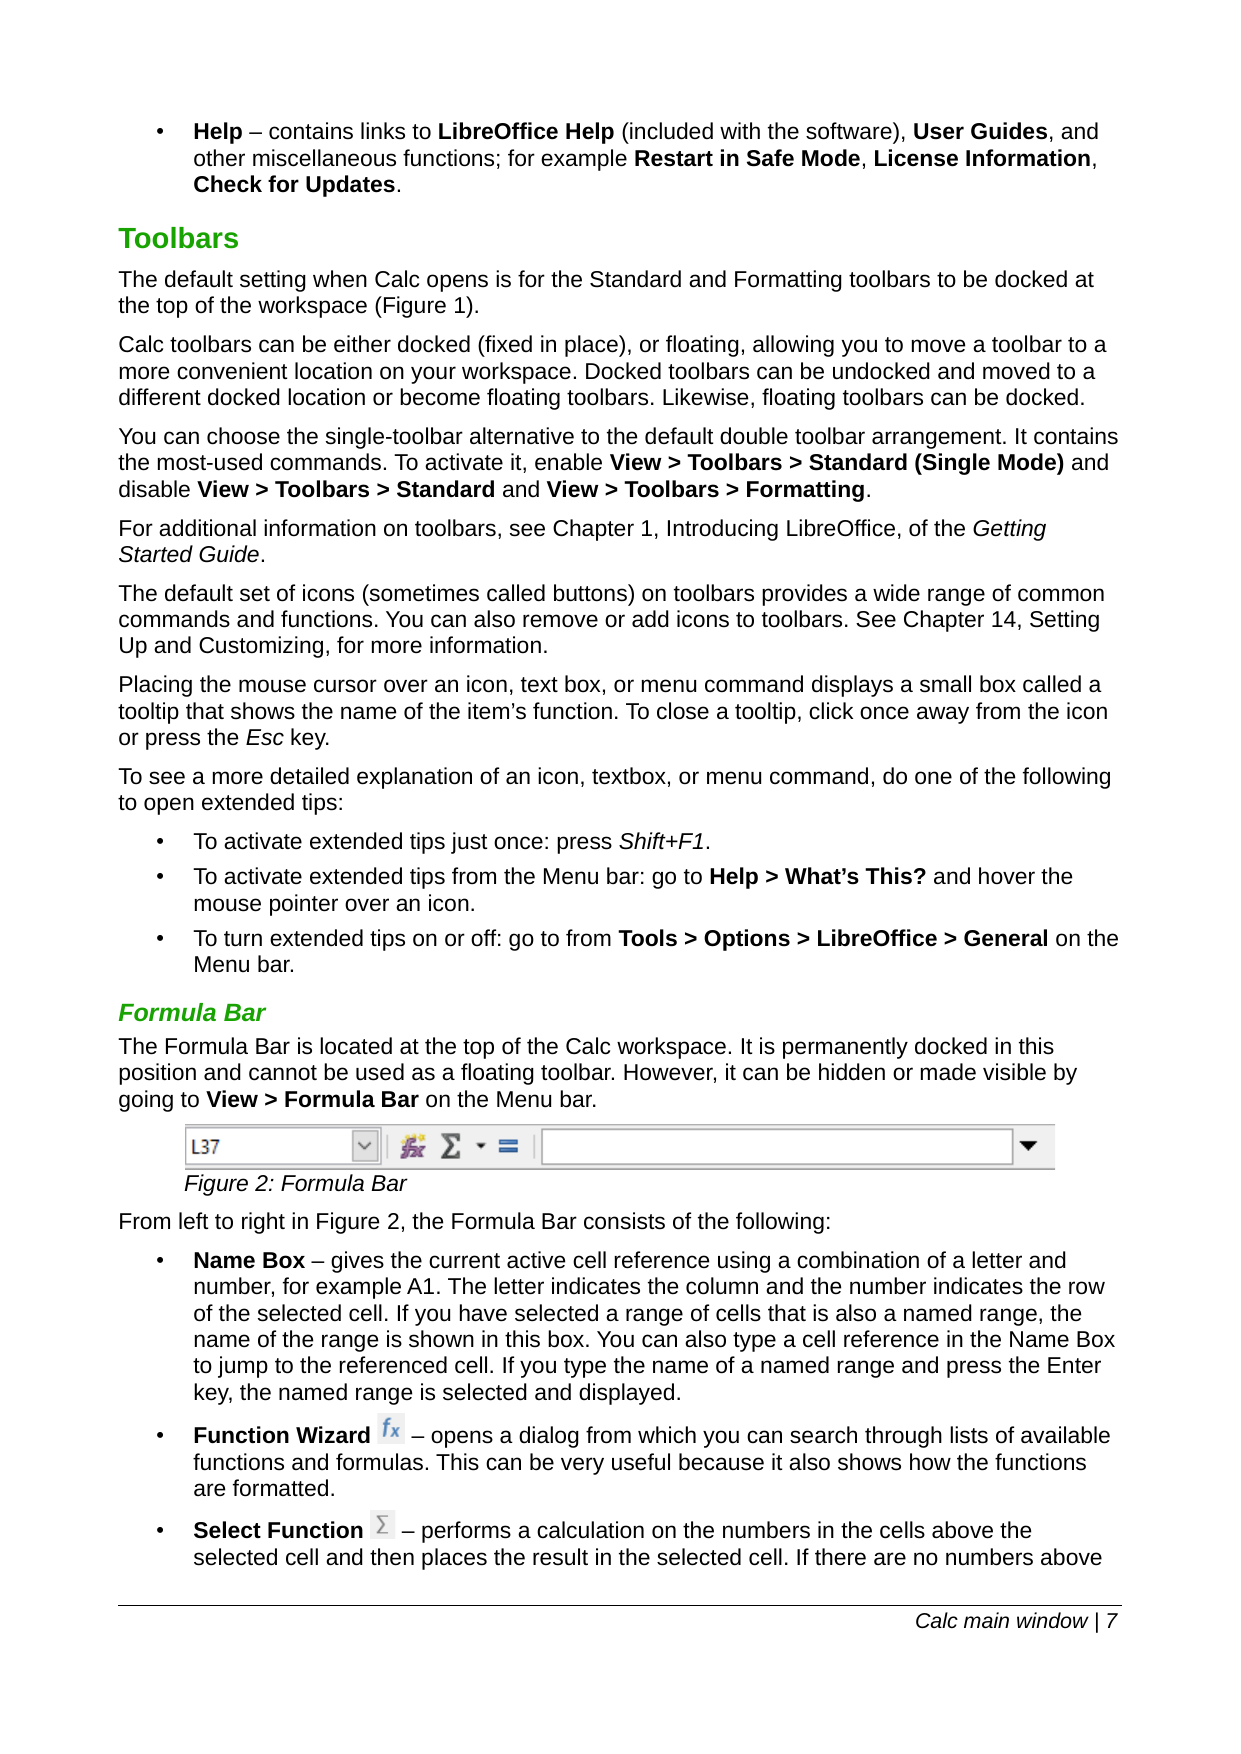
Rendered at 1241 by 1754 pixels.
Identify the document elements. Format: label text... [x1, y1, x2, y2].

text The Formula Bar is located at the top of the Calc workspace. It is permanently docked in this position and cannot be used as a floating toolbar. However, it can be hidden or made visible by going to View > Formula Bar on the Menu bar. [118, 1033, 1122, 1112]
list Name Box – gives the current active cell reference using a combination of a letter and number, for example A1. The letter indicates the column and the number indicates the row of the selected cell. If you have selected a range of cells that is also a named range, the name of the range is shown in this box. You can also type a cell reference in the Name Box to jump to the referenced cell. If you type the name of a named range and press the Enter key, the named range is selected and displayed. [156, 1247, 1122, 1405]
subtitle Toolbars [118, 221, 1122, 254]
list To turn extended tips on or off: go to from Tools > Options > LibreOffice > General on the Menu bar. [156, 925, 1122, 977]
list Help – contains links to LibreOffice Help (included with the software), User Guides, and other miscellaneous functions; for example Restart in Safe Mode, License Information, Check for Updates. [156, 118, 1122, 197]
text To see a more detailed explanation of an icon, textbox, or menu command, do one of the following to open extended tips: [118, 763, 1122, 816]
list To activate extended tips from the Menu bar: go to Help > What’s This? and hover the mouse pointer over an icon. [156, 863, 1122, 916]
picture [370, 1510, 396, 1539]
text You can choose the single-toolbar alternative to the default double toolbar arrangement. It contains the most-used commands. To activate it, enable View > Toolbars > Standard (Single Mode) and disable View > Toolbars > Standard and View > Toolbars > Formatting. [118, 423, 1122, 502]
text The default setting when Calc opens is for the Standard and Formatting toolbars to be docked at the top of the workspace (Figure 1). [118, 266, 1122, 319]
text From left to right in Figure 2, the Formula Bar consists of the following: [118, 1208, 1122, 1234]
list Function Wizard – opens a dialog from which you can search through lists of available functions and formulas. This can be very useful because it also shows how the functions are formatted. [156, 1414, 1122, 1501]
list To activate extended tips just once: press Shift+F1. [156, 828, 1122, 854]
picture [377, 1413, 405, 1444]
text Figure 2: Formula Bar [184, 1124, 1056, 1196]
text For additional information on toolbars, see Chapter 1, Introducing LibreOffice, of the Getting Started Guide. [118, 514, 1122, 567]
text The default set of icons (sometimes called buttons) on toolbars provides a wide range of common commands and functions. You can also remove or add icons to toolbars. See Chapter 14, Setting Up and Customizing, for more information. [118, 580, 1122, 659]
list Select Function – performs a calculation on the numbers in the cells above the selected cell and then places the result in the selected cell. If there are no numbers above [156, 1510, 1122, 1570]
text Calc toolbars can be either docked (fixed in place), or floating, allowing you to move a toolbar to a more convenient location on your workspace. Docked toolbars can be undocked and moved to a different docked location or become floating toolbars. Likewise, floating toolbars can be docked. [118, 331, 1122, 410]
subtitle Formula Bar [118, 998, 1122, 1027]
text Placing the mouse cursor over an icon, text box, or menu command displays a small box called a tooltip that shows the name of the item’s function. To close a tooltip, click once away from the icon or press the Esc key. [118, 671, 1122, 750]
picture [185, 1124, 1055, 1170]
